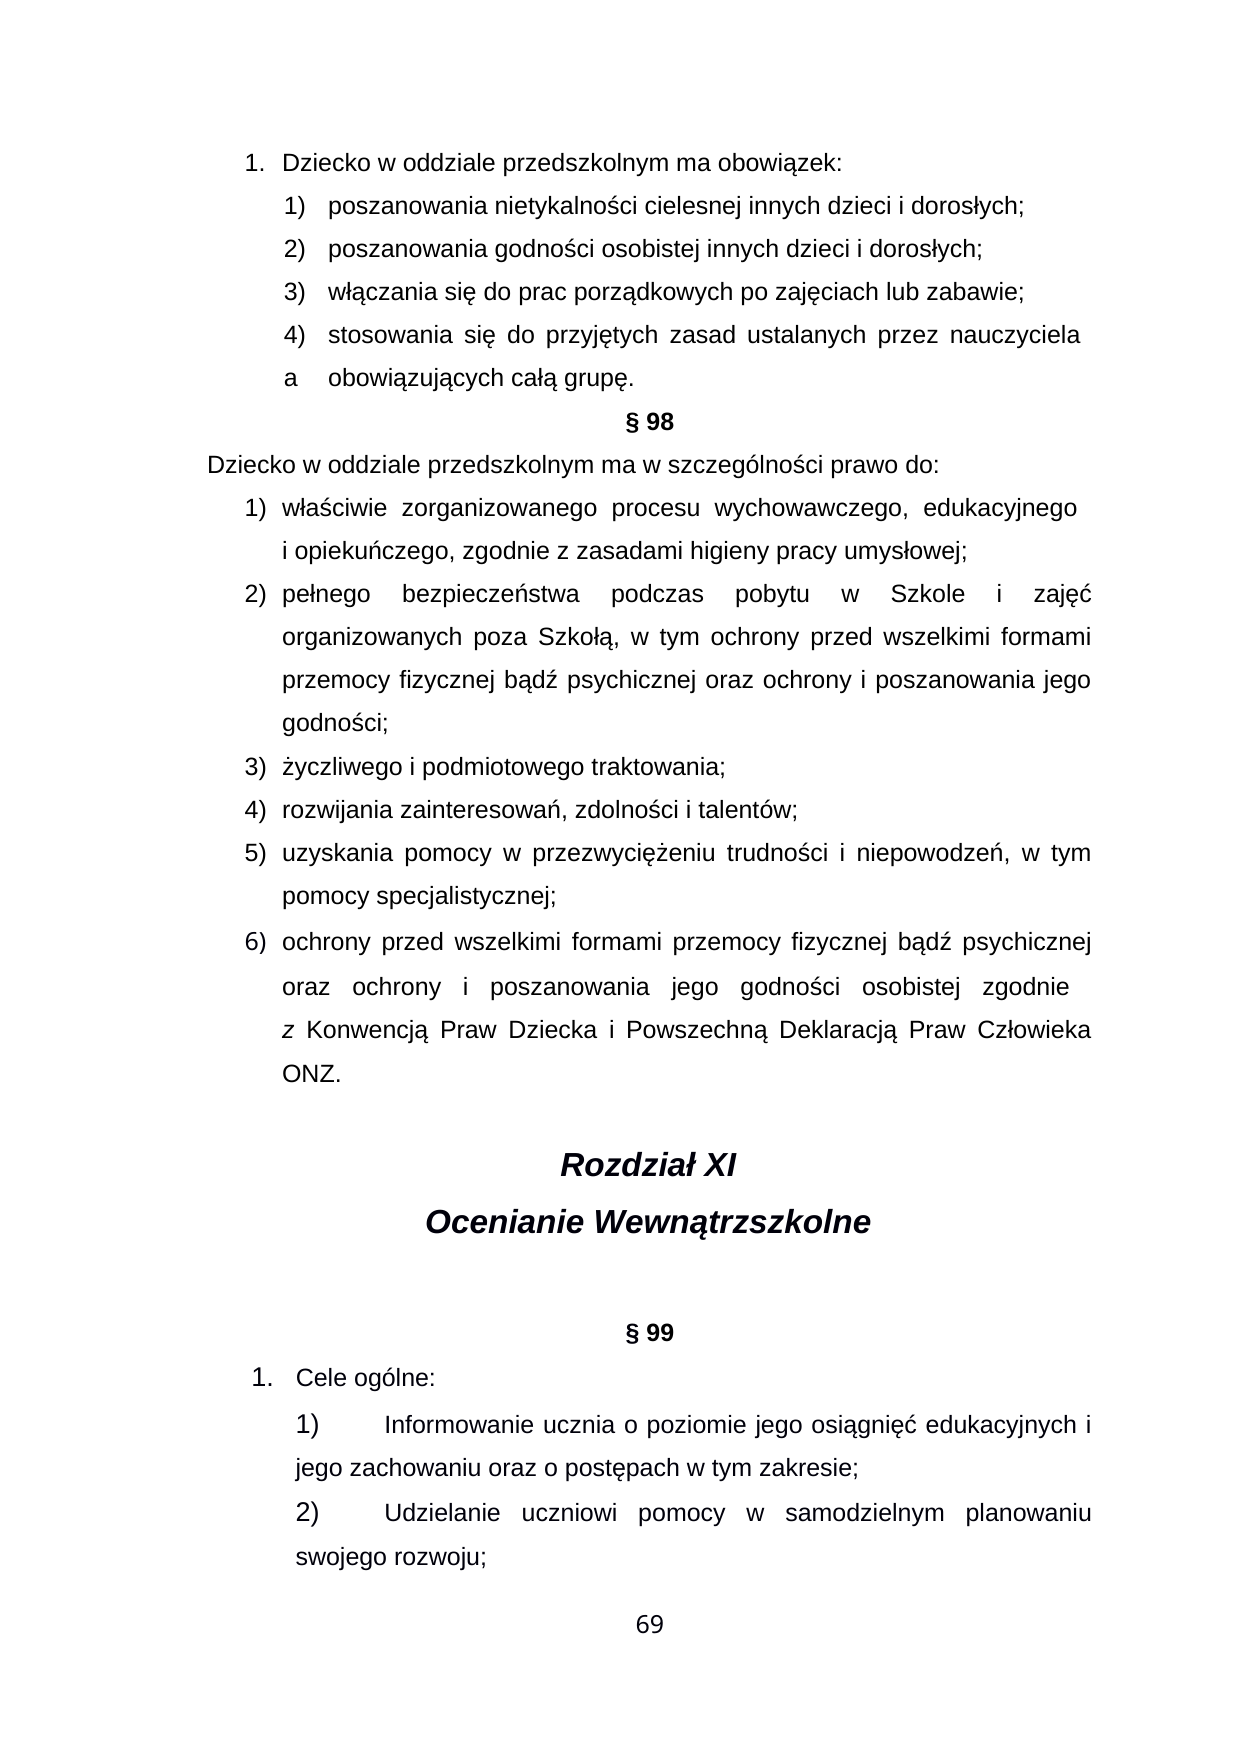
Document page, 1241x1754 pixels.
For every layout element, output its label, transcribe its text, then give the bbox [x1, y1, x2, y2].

list poszanowania godności osobistej innych dzieci i dorosłych; [283, 234, 1092, 263]
list właściwie zorganizowanego procesu wychowawczego, edukacyjnego i opiekuńczego, zgodnie z zasadami higieny pracy umysłowej; [244, 493, 1092, 564]
list poszanowania nietykalności cielesnej innych dzieci i dorosłych; [283, 191, 1092, 219]
text Rozdział XI [207, 1145, 1092, 1183]
text Ocenianie Wewnątrzszkolne [207, 1202, 1092, 1241]
list Udzielanie uczniowi pomocy w samodzielnym planowaniu swojego rozwoju; [295, 1496, 1092, 1571]
list włączania się do prac porządkowych po zajęciach lub zabawie; [283, 277, 1092, 306]
list rozwijania zainteresowań, zdolności i talentów; [244, 794, 1092, 823]
text § 98 [207, 406, 1092, 435]
text Dziecko w oddziale przedszkolnym ma w szczególności prawo do: [207, 449, 1092, 478]
list Dziecko w oddziale przedszkolnym ma obowiązek: [244, 148, 1092, 176]
text § 99 [207, 1318, 1092, 1346]
list pełnego bezpieczeństwa podczas pobytu w Szkole i zajęć organizowanych poza Szkołą, w tym ochrony przed wszelkimi formami przemocy fizycznej bądź psychicznej oraz ochrony i poszanowania jego godności; [244, 579, 1092, 737]
list uzyskania pomocy w przezwyciężeniu trudności i niepowodzeń, w tym pomocy specjalistycznej; [244, 838, 1092, 909]
list życzliwego i podmiotowego traktowania; [244, 751, 1092, 780]
list Cele ogólne: [251, 1361, 1092, 1392]
list ochrony przed wszelkimi formami przemocy fizycznej bądź psychicznej oraz ochrony i poszanowania jego godności osobistej zgodnie z Konwencją Praw Dziecka i Powszechną Deklaracją Praw Człowieka ONZ. [244, 924, 1092, 1087]
list Informowanie ucznia o poziomie jego osiągnięć edukacyjnych i jego zachowaniu oraz o postępach w tym zakresie; [295, 1408, 1092, 1482]
list stosowania się do przyjętych zasad ustalanych przez nauczyciela a obowiązujących całą grupę. [283, 320, 1092, 392]
